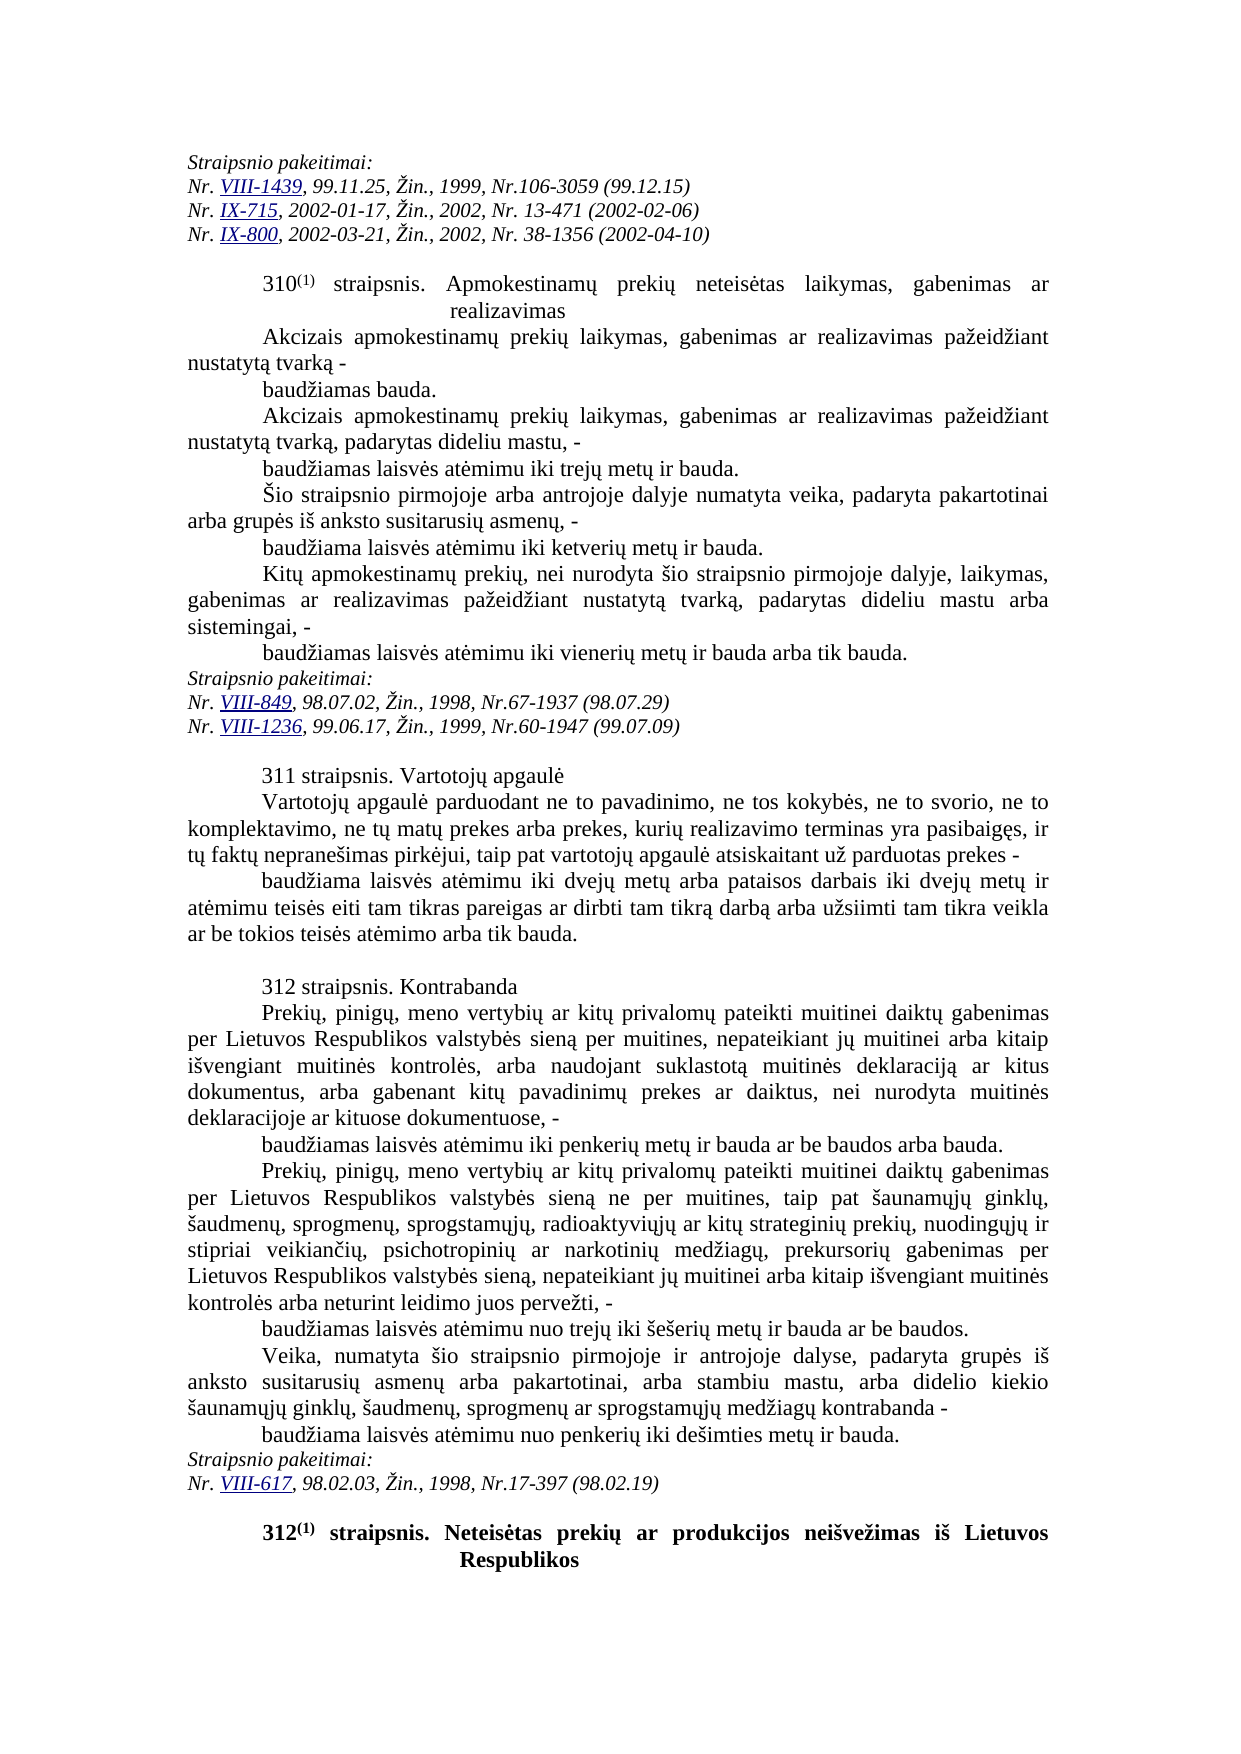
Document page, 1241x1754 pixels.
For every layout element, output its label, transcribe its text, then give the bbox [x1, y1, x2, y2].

text Nr. IX-715, 2002-01-17, Žin., 2002, Nr. 13-471 (2002-02-06) [187, 198, 1050, 222]
text baudžiamas laisvės atėmimu nuo trejų iki šešerių metų ir bauda ar be baudos. [187, 1315, 1050, 1342]
text Prekių, pinigų, meno vertybių ar kitų privalomų pateikti muitinei daiktų gabenimas per Lietuvos Respublikos valstybės sieną per muitines, nepateikiant jų muitinei arba kitaip išvengiant muitinės kontrolės, arba naudojant suklastotą muitinės deklaraciją ar kitus dokumentus, arba gabenant kitų pavadinimų prekes ar daiktus, nei nurodyta muitinės deklaracijoje ar kituose dokumentuose, - [187, 999, 1050, 1131]
text 312(1) straipsnis. Neteisėtas prekių ar produkcijos neišvežimas iš Lietuvos Respublikos [262, 1519, 1050, 1572]
text Kitų apmokestinamų prekių, nei nurodyta šio straipsnio pirmojoje dalyje, laikymas, gabenimas ar realizavimas pažeidžiant nustatytą tvarką, padarytas dideliu mastu arba sistemingai, - [187, 560, 1050, 639]
text Straipsnio pakeitimai: [187, 1447, 1050, 1471]
text Akcizais apmokestinamų prekių laikymas, gabenimas ar realizavimas pažeidžiant nustatytą tvarką, padarytas dideliu mastu, - [187, 402, 1050, 455]
text baudžiamas laisvės atėmimu iki vienerių metų ir bauda arba tik bauda. [187, 639, 1050, 666]
text Vartotojų apgaulė parduodant ne to pavadinimo, ne tos kokybės, ne to svorio, ne to komplektavimo, ne tų matų prekes arba prekes, kurių realizavimo terminas yra pasibaigęs, ir tų faktų nepranešimas pirkėjui, taip pat vartotojų apgaulė atsiskaitant už parduotas prekes - [187, 788, 1050, 867]
text 311 straipsnis. Vartotojų apgaulė [207, 762, 1050, 788]
text 310(1) straipsnis. Apmokestinamų prekių neteisėtas laikymas, gabenimas ar realizavimas [262, 270, 1050, 323]
text 312 straipsnis. Kontrabanda [209, 973, 1050, 999]
text Nr. VIII-617, 98.02.03, Žin., 1998, Nr.17-397 (98.02.19) [187, 1471, 1050, 1495]
text baudžiama laisvės atėmimu iki ketverių metų ir bauda. [187, 534, 1050, 560]
text Nr. VIII-1236, 99.06.17, Žin., 1999, Nr.60-1947 (99.07.09) [187, 714, 1050, 738]
text baudžiama laisvės atėmimu nuo penkerių iki dešimties metų ir bauda. [187, 1421, 1050, 1447]
text baudžiamas bauda. [187, 376, 1050, 402]
text Straipsnio pakeitimai: [187, 666, 1050, 690]
text Prekių, pinigų, meno vertybių ar kitų privalomų pateikti muitinei daiktų gabenimas per Lietuvos Respublikos valstybės sieną ne per muitines, taip pat šaunamųjų ginklų, šaudmenų, sprogmenų, sprogstamųjų, radioaktyviųjų ar kitų strateginių prekių, nuodingųjų ir stipriai veikiančių, psichotropinių ar narkotinių medžiagų, prekursorių gabenimas per Lietuvos Respublikos valstybės sieną, nepateikiant jų muitinei arba kitaip išvengiant muitinės kontrolės arba neturint leidimo juos pervežti, - [187, 1157, 1050, 1315]
text baudžiamas laisvės atėmimu iki trejų metų ir bauda. [187, 455, 1050, 481]
text Straipsnio pakeitimai: [187, 150, 1050, 174]
text Nr. VIII-849, 98.07.02, Žin., 1998, Nr.67-1937 (98.07.29) [187, 690, 1050, 714]
text baudžiamas laisvės atėmimu iki penkerių metų ir bauda ar be baudos arba bauda. [187, 1131, 1050, 1157]
text Nr. IX-800, 2002-03-21, Žin., 2002, Nr. 38-1356 (2002-04-10) [187, 222, 1050, 246]
text baudžiama laisvės atėmimu iki dvejų metų arba pataisos darbais iki dvejų metų ir atėmimu teisės eiti tam tikras pareigas ar dirbti tam tikrą darbą arba užsiimti tam tikra veikla ar be tokios teisės atėmimo arba tik bauda. [187, 867, 1050, 946]
text Veika, numatyta šio straipsnio pirmojoje ir antrojoje dalyse, padaryta grupės iš anksto susitarusių asmenų arba pakartotinai, arba stambiu mastu, arba didelio kiekio šaunamųjų ginklų, šaudmenų, sprogmenų ar sprogstamųjų medžiagų kontrabanda - [187, 1342, 1050, 1421]
text Šio straipsnio pirmojoje arba antrojoje dalyje numatyta veika, padaryta pakartotinai arba grupės iš anksto susitarusių asmenų, - [187, 481, 1050, 534]
text Nr. VIII-1439, 99.11.25, Žin., 1999, Nr.106-3059 (99.12.15) [187, 174, 1050, 198]
text Akcizais apmokestinamų prekių laikymas, gabenimas ar realizavimas pažeidžiant nustatytą tvarką - [187, 323, 1050, 376]
